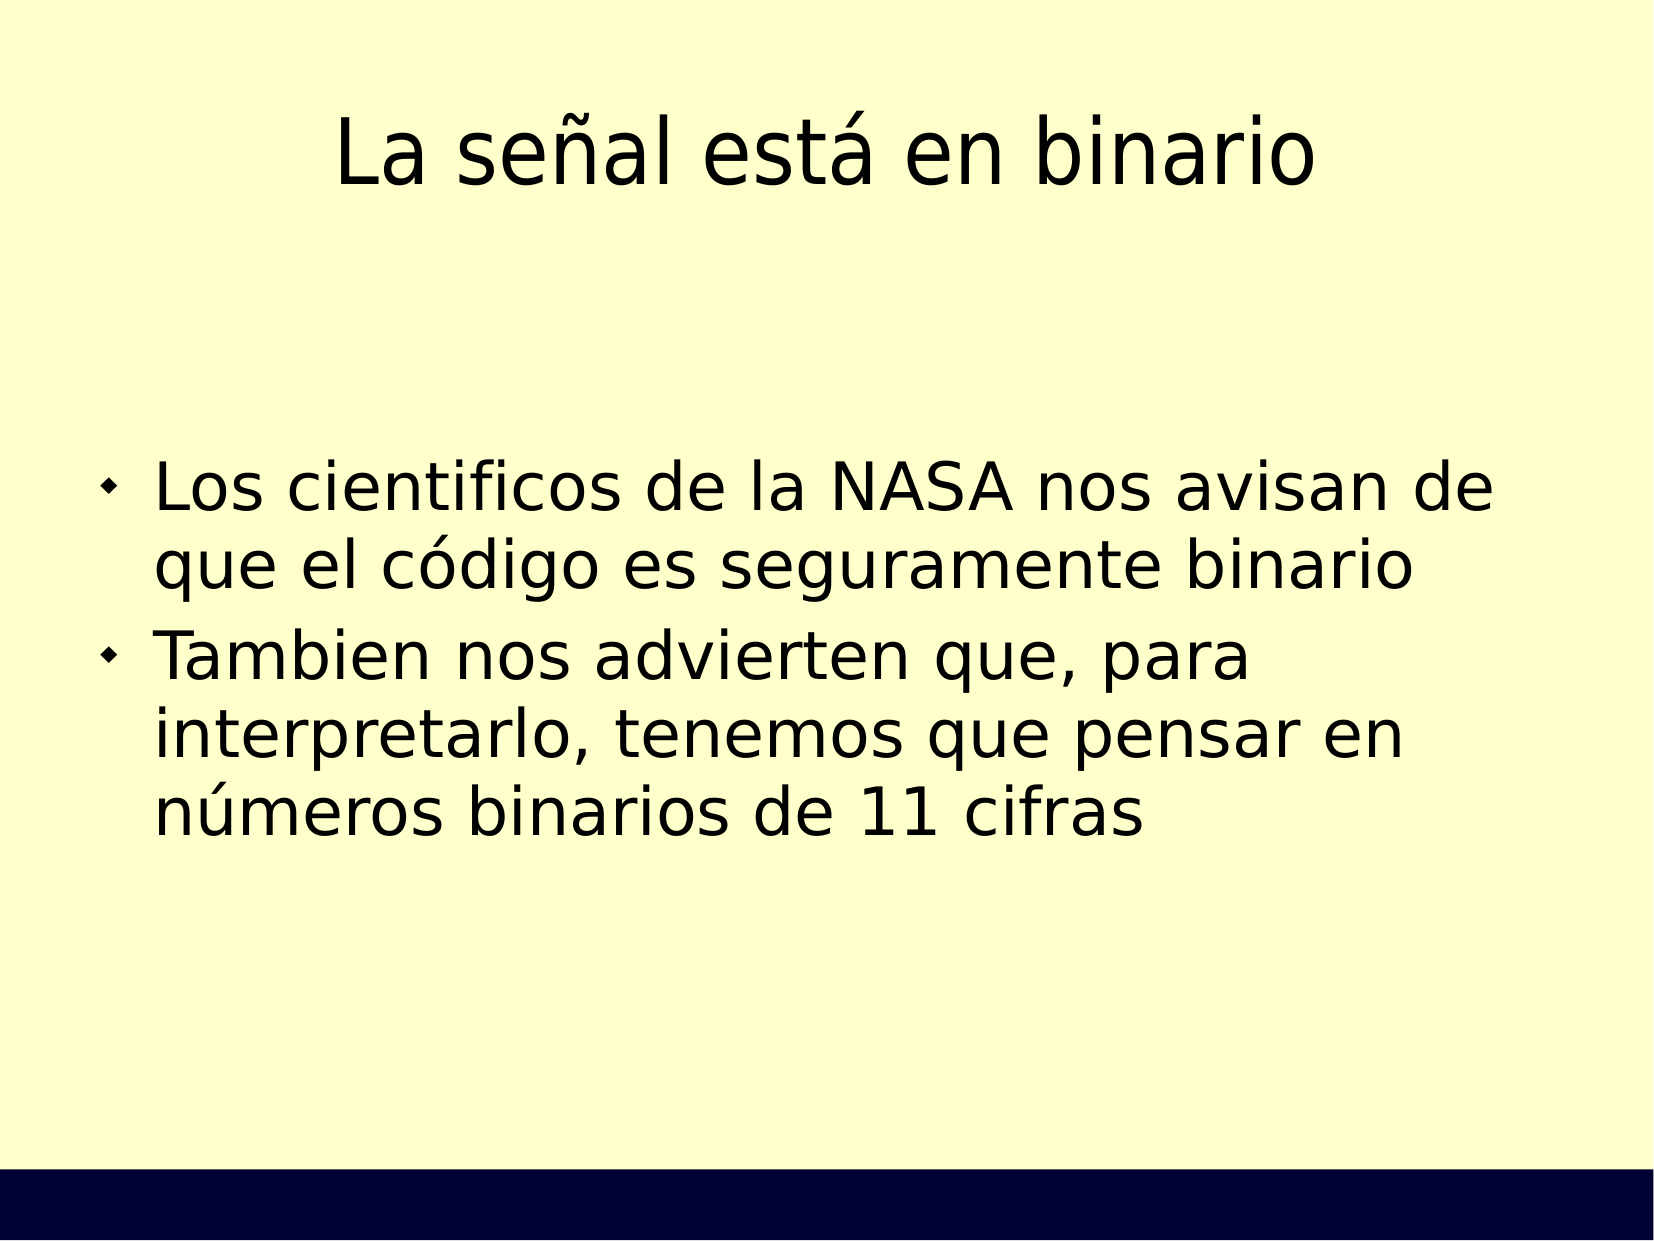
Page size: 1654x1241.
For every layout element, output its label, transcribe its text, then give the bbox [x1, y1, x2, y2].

list Los cientificos de la NASA nos avisan de que el código es seguramente binario Tambien nos advierten que, para interpretarlo, tenemos que pensar en números binarios de 11 cifras [82, 290, 1538, 1010]
title La señal está en binario [82, 49, 1571, 257]
